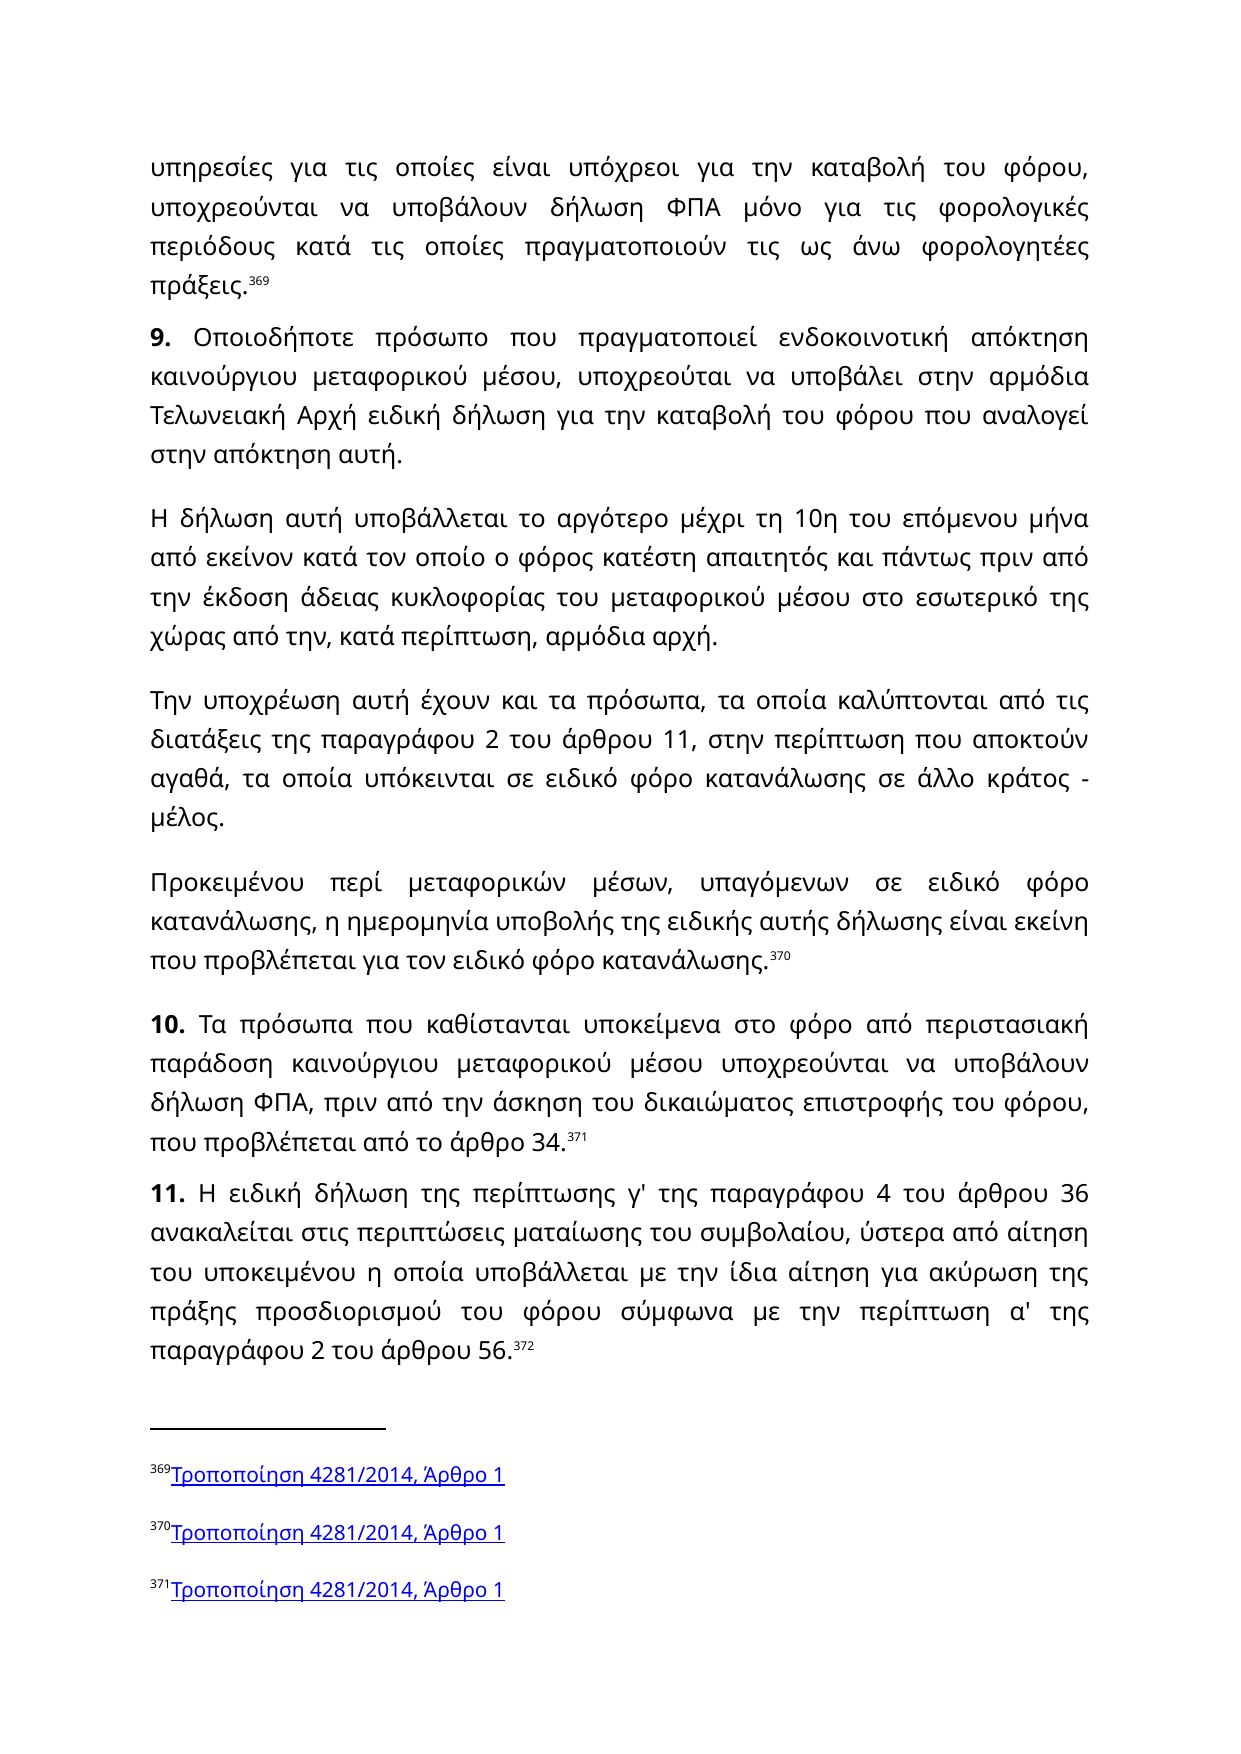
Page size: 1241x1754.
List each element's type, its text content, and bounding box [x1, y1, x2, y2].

text Την υποχρέωση αυτή έχουν και τα πρόσωπα, τα οποία καλύπτονται από τις διατάξεις της παραγράφου 2 του άρθρου 11, στην περίπτωση που αποκτούν αγαθά, τα οποία υπόκεινται σε ειδικό φόρο κατανάλωσης σε άλλο κράτος - μέλος. [150, 682, 1090, 834]
text Προκειμένου περί μεταφορικών μέσων, υπαγόμενων σε ειδικό φόρο κατανάλωσης, η ημερομηνία υποβολής της ειδικής αυτής δήλωσης είναι εκείνη που προβλέπεται για τον ειδικό φόρο κατανάλωσης. [150, 864, 1090, 977]
text Τροποποίηση 4281/2014, Άρθρο 1 [150, 1460, 1090, 1489]
text Τροποποίηση 4281/2014, Άρθρο 1 [150, 1576, 1090, 1604]
text Η δήλωση αυτή υποβάλλεται το αργότερο μέχρι τη 10η του επόμενου μήνα από εκείνον κατά τον οποίο ο φόρος κατέστη απαιτητός και πάντως πριν από την έκδοση άδειας κυκλοφορίας του μεταφορικού μέσου στο εσωτερικό της χώρας από την, κατά περίπτωση, αρμόδια αρχή. [150, 501, 1090, 652]
text 11. Η ειδική δήλωση της περίπτωσης γ' της παραγράφου 4 του άρθρου 36 ανακαλείται στις περιπτώσεις ματαίωσης του συμβολαίου, ύστερα από αίτηση του υποκειμένου η οποία υποβάλλεται με την ίδια αίτηση για ακύρωση της πράξης προσδιορισμού του φόρου σύμφωνα με την περίπτωση α' της παραγράφου 2 του άρθρου 56. [150, 1176, 1090, 1367]
text Τροποποίηση 4281/2014, Άρθρο 1 [150, 1518, 1090, 1546]
text υπηρεσίες για τις οποίες είναι υπόχρεοι για την καταβολή του φόρου, υποχρεούνται να υποβάλουν δήλωση ΦΠΑ μόνο για τις φορολογικές περιόδους κατά τις οποίες πραγματοποιούν τις ως άνω φορολογητέες πράξεις. [150, 150, 1090, 302]
text 9. Οποιοδήποτε πρόσωπο που πραγματοποιεί ενδοκοινοτική απόκτηση καινούργιου μεταφορικού μέσου, υποχρεούται να υποβάλει στην αρμόδια Τελωνειακή Αρχή ειδική δήλωση για την καταβολή του φόρου που αναλογεί στην απόκτηση αυτή. [150, 319, 1090, 471]
text 10. Τα πρόσωπα που καθίστανται υποκείμενα στο φόρο από περιστασιακή παράδοση καινούργιου μεταφορικού μέσου υποχρεούνται να υποβάλουν δήλωση ΦΠΑ, πριν από την άσκηση του δικαιώματος επιστροφής του φόρου, που προβλέπεται από το άρθρο 34. [150, 1007, 1090, 1158]
